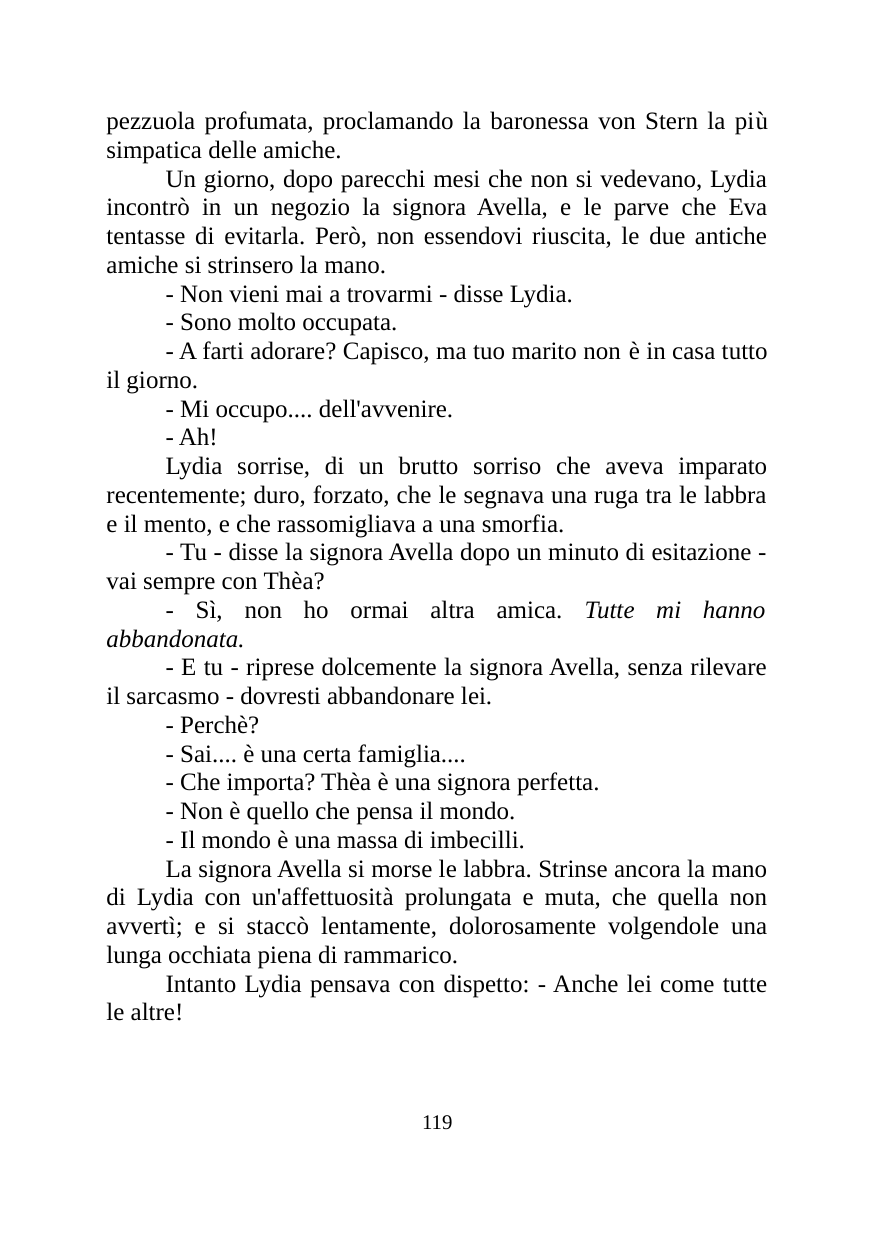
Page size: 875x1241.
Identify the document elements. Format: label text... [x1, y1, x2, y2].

text - Mi occupo.... dell'avvenire. [106, 394, 768, 422]
text - Ah! [106, 422, 768, 451]
text pezzuola profumata, proclamando la baronessa von Stern la più simpatica delle amiche. [106, 106, 768, 164]
text La signora Avella si morse le labbra. Strinse ancora la mano di Lydia con un'affettuosità prolungata e muta, che quella non avvertì; e si staccò lentamente, dolorosamente volgendole una lunga occhiata piena di rammarico. [106, 854, 768, 969]
text - Sì, non ho ormai altra amica. Tutte mi hanno abbandonata. [106, 595, 768, 652]
text - E tu - riprese dolcemente la signora Avella, senza rilevare il sarcasmo - dovresti abbandonare lei. [106, 652, 768, 710]
text - Non vieni mai a trovarmi - disse Lydia. [106, 279, 768, 307]
text - Perchè? [106, 710, 768, 739]
text Lydia sorrise, di un brutto sorriso che aveva imparato recentemente; duro, forzato, che le segnava una ruga tra le labbra e il mento, e che rassomigliava a una smorfia. [106, 451, 768, 537]
text Un giorno, dopo parecchi mesi che non si vedevano, Lydia incontrò in un negozio la signora Avella, e le parve che Eva tentasse di evitarla. Però, non essendovi riuscita, le due antiche amiche si strinsero la mano. [106, 164, 768, 279]
text - Tu - disse la signora Avella dopo un minuto di esitazione - vai sempre con Thèa? [106, 537, 768, 595]
text - Non è quello che pensa il mondo. [106, 796, 768, 825]
text Intanto Lydia pensava con dispetto: - Anche lei come tutte le altre! [106, 969, 768, 1026]
text - Il mondo è una massa di imbecilli. [106, 825, 768, 854]
text - Sai.... è una certa famiglia.... [106, 739, 768, 767]
text - A farti adorare? Capisco, ma tuo marito non è in casa tutto il giorno. [106, 336, 768, 394]
text - Sono molto occupata. [106, 307, 768, 336]
text - Che importa? Thèa è una signora perfetta. [106, 767, 768, 796]
